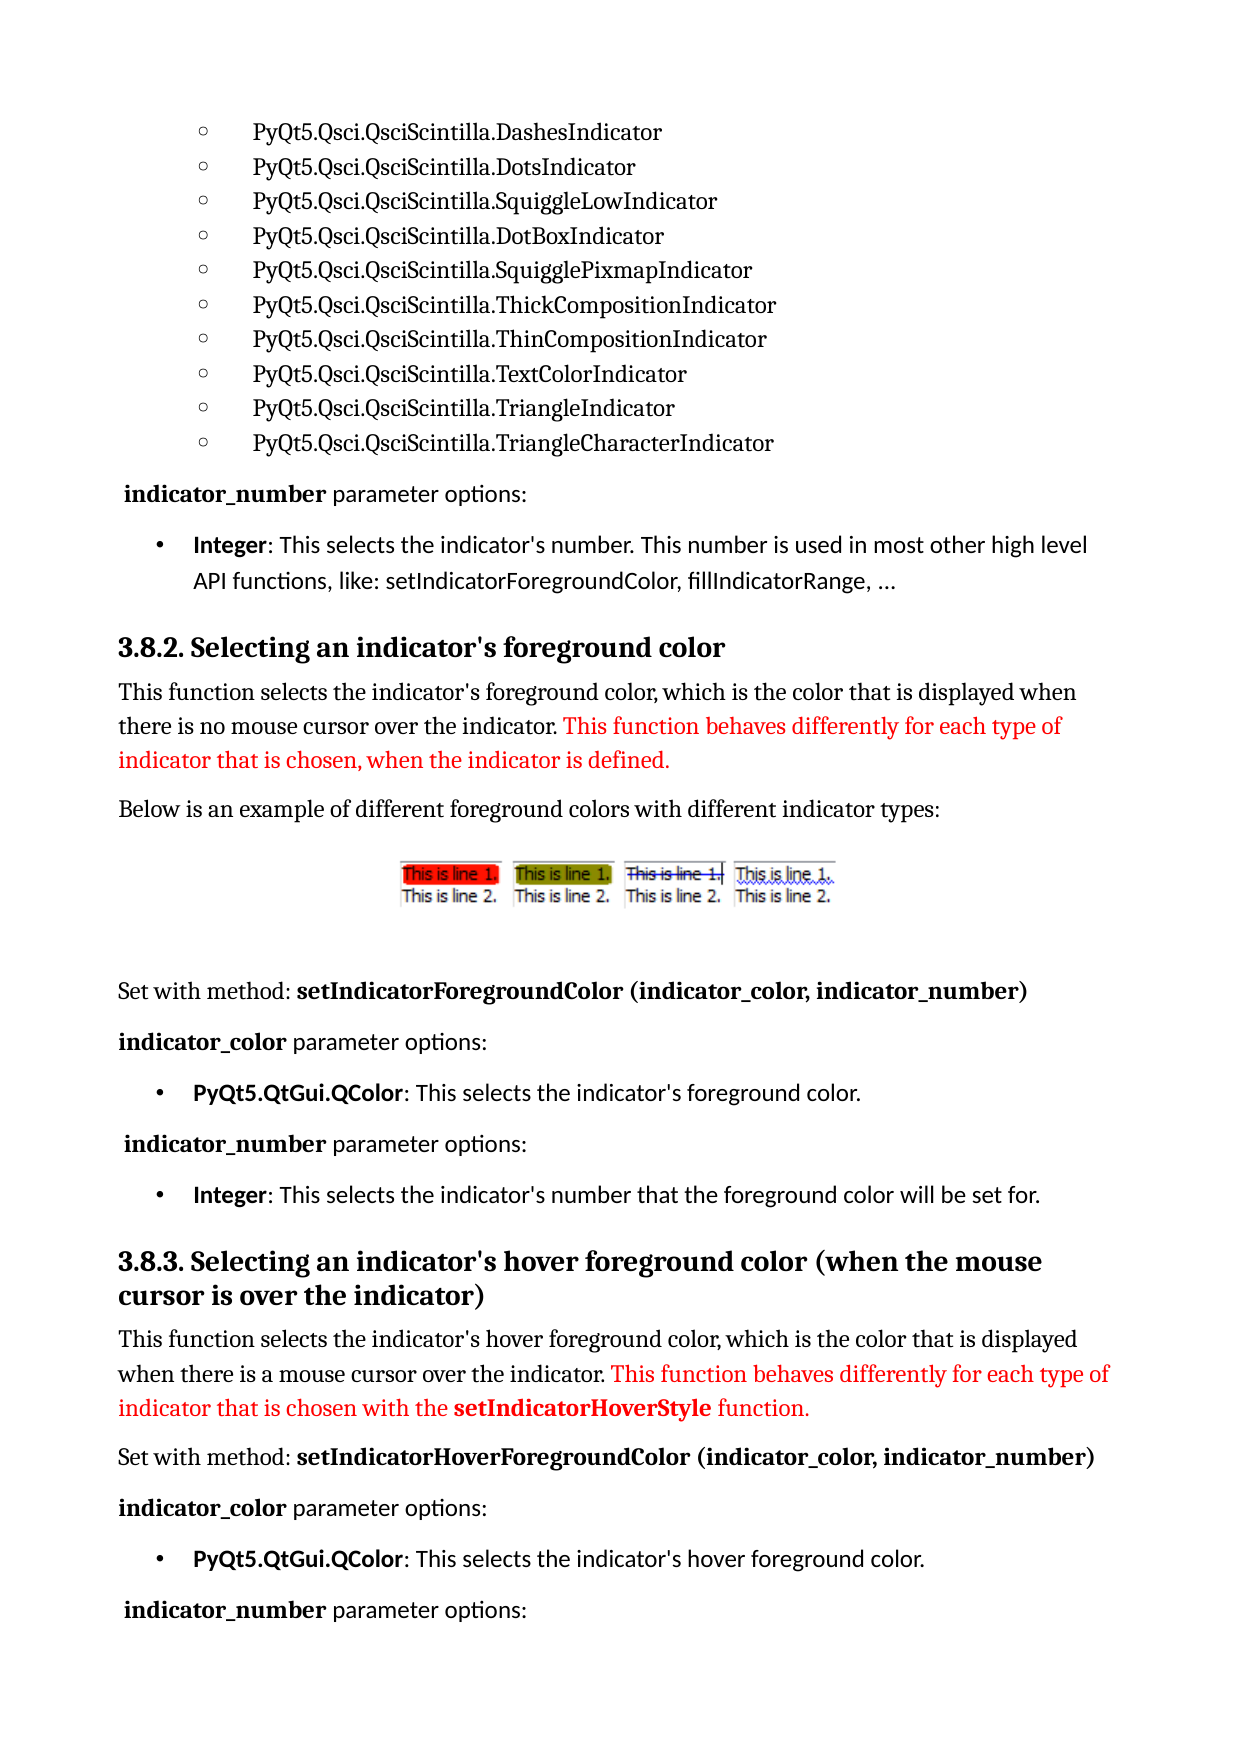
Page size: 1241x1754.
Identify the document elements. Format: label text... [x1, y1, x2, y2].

text Set with method: setIndicatorHoverForegroundColor (indicator_color, indicator_number) [118, 1443, 1122, 1472]
list PyQt5.QtGui.QColor: This selects the indicator's foreground color. [156, 1077, 1122, 1108]
list PyQt5.Qsci.QsciScintilla.SquigglePixmapIndicator [193, 256, 1122, 285]
list PyQt5.Qsci.QsciScintilla.DotsIndicator [193, 153, 1122, 181]
picture [391, 844, 849, 923]
text Set with method: setIndicatorForegroundColor (indicator_color, indicator_number) [118, 977, 1122, 1006]
text indicator_number parameter options: [118, 1128, 1122, 1159]
list PyQt5.Qsci.QsciScintilla.ThickCompositionIndicator [193, 291, 1122, 319]
list Integer: This selects the indicator's number that the foreground color will be set for. [156, 1179, 1122, 1210]
list PyQt5.Qsci.QsciScintilla.DashesIndicator [193, 118, 1122, 147]
text indicator_color parameter options: [118, 1492, 1122, 1523]
list PyQt5.Qsci.QsciScintilla.TriangleIndicator [193, 394, 1122, 423]
list PyQt5.Qsci.QsciScintilla.TextColorIndicator [193, 359, 1122, 388]
list PyQt5.Qsci.QsciScintilla.DotBoxIndicator [193, 222, 1122, 250]
list Integer: This selects the indicator's number. This number is used in most other high level API functions, like: setIndicatorForegroundColor, fillIndicatorRange, ... [156, 529, 1122, 596]
list PyQt5.QtGui.QColor: This selects the indicator's hover foreground color. [156, 1543, 1122, 1574]
text This function selects the indicator's foreground color, which is the color that is displayed when there is no mouse cursor over the indicator. This function behaves differently for each type of indicator that is chosen, when the indicator is defined. [118, 677, 1122, 775]
text Below is an example of different foreground colors with different indicator types: [118, 795, 1122, 824]
text indicator_number parameter options: [118, 478, 1122, 508]
list PyQt5.Qsci.QsciScintilla.ThinCompositionIndicator [193, 325, 1122, 354]
text indicator_color parameter options: [118, 1026, 1122, 1056]
list PyQt5.Qsci.QsciScintilla.TriangleCharacterIndicator [193, 428, 1122, 457]
text indicator_number parameter options: [118, 1594, 1122, 1625]
list PyQt5.Qsci.QsciScintilla.SquiggleLowIndicator [193, 187, 1122, 216]
subtitle 3.8.2. Selecting an indicator's foreground color [118, 631, 1122, 665]
subtitle 3.8.3. Selecting an indicator's hover foreground color (when the mouse cursor is over the indicator) [118, 1245, 1122, 1313]
text This function selects the indicator's hover foreground color, which is the color that is displayed when there is a mouse cursor over the indicator. This function behaves differently for each type of indicator that is chosen with the setIndicatorHoverStyle function. [118, 1325, 1122, 1423]
